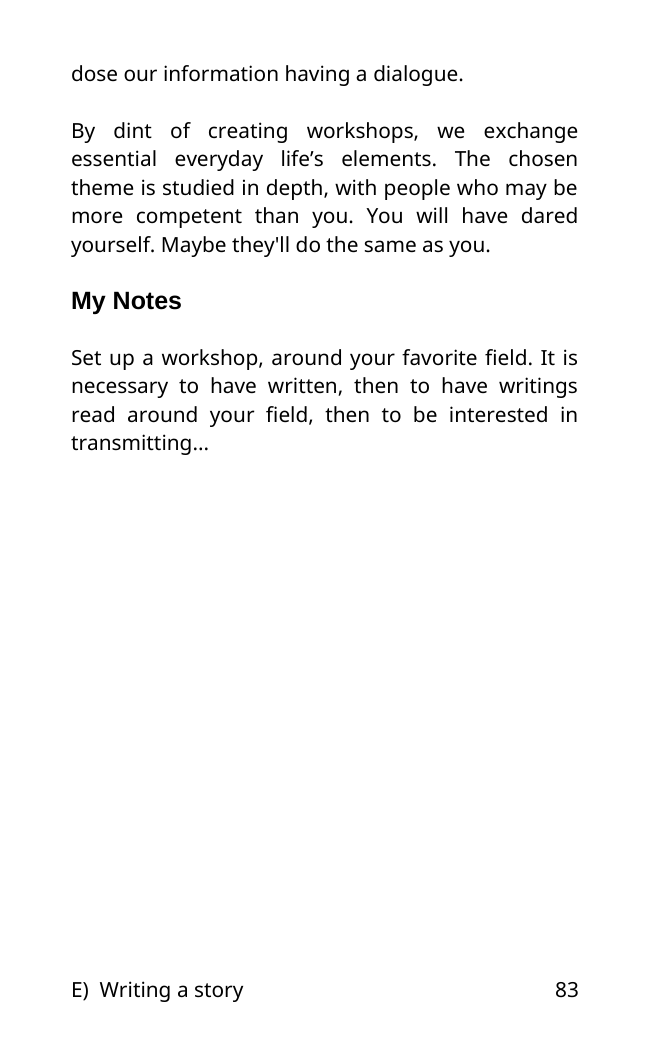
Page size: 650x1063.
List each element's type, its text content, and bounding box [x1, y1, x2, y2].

text Set up a workshop, around your favorite field. It is necessary to have written, then to have writings read around your field, then to be interested in transmitting... [71, 343, 579, 457]
text By dint of creating workshops, we exchange essential everyday life’s elements. The chosen theme is studied in depth, with people who may be more competent than you. You will have dared yourself. Maybe they'll do the same as you. [71, 116, 579, 258]
text dose our information having a dialogue. [71, 59, 579, 87]
subtitle My Notes [71, 287, 579, 314]
